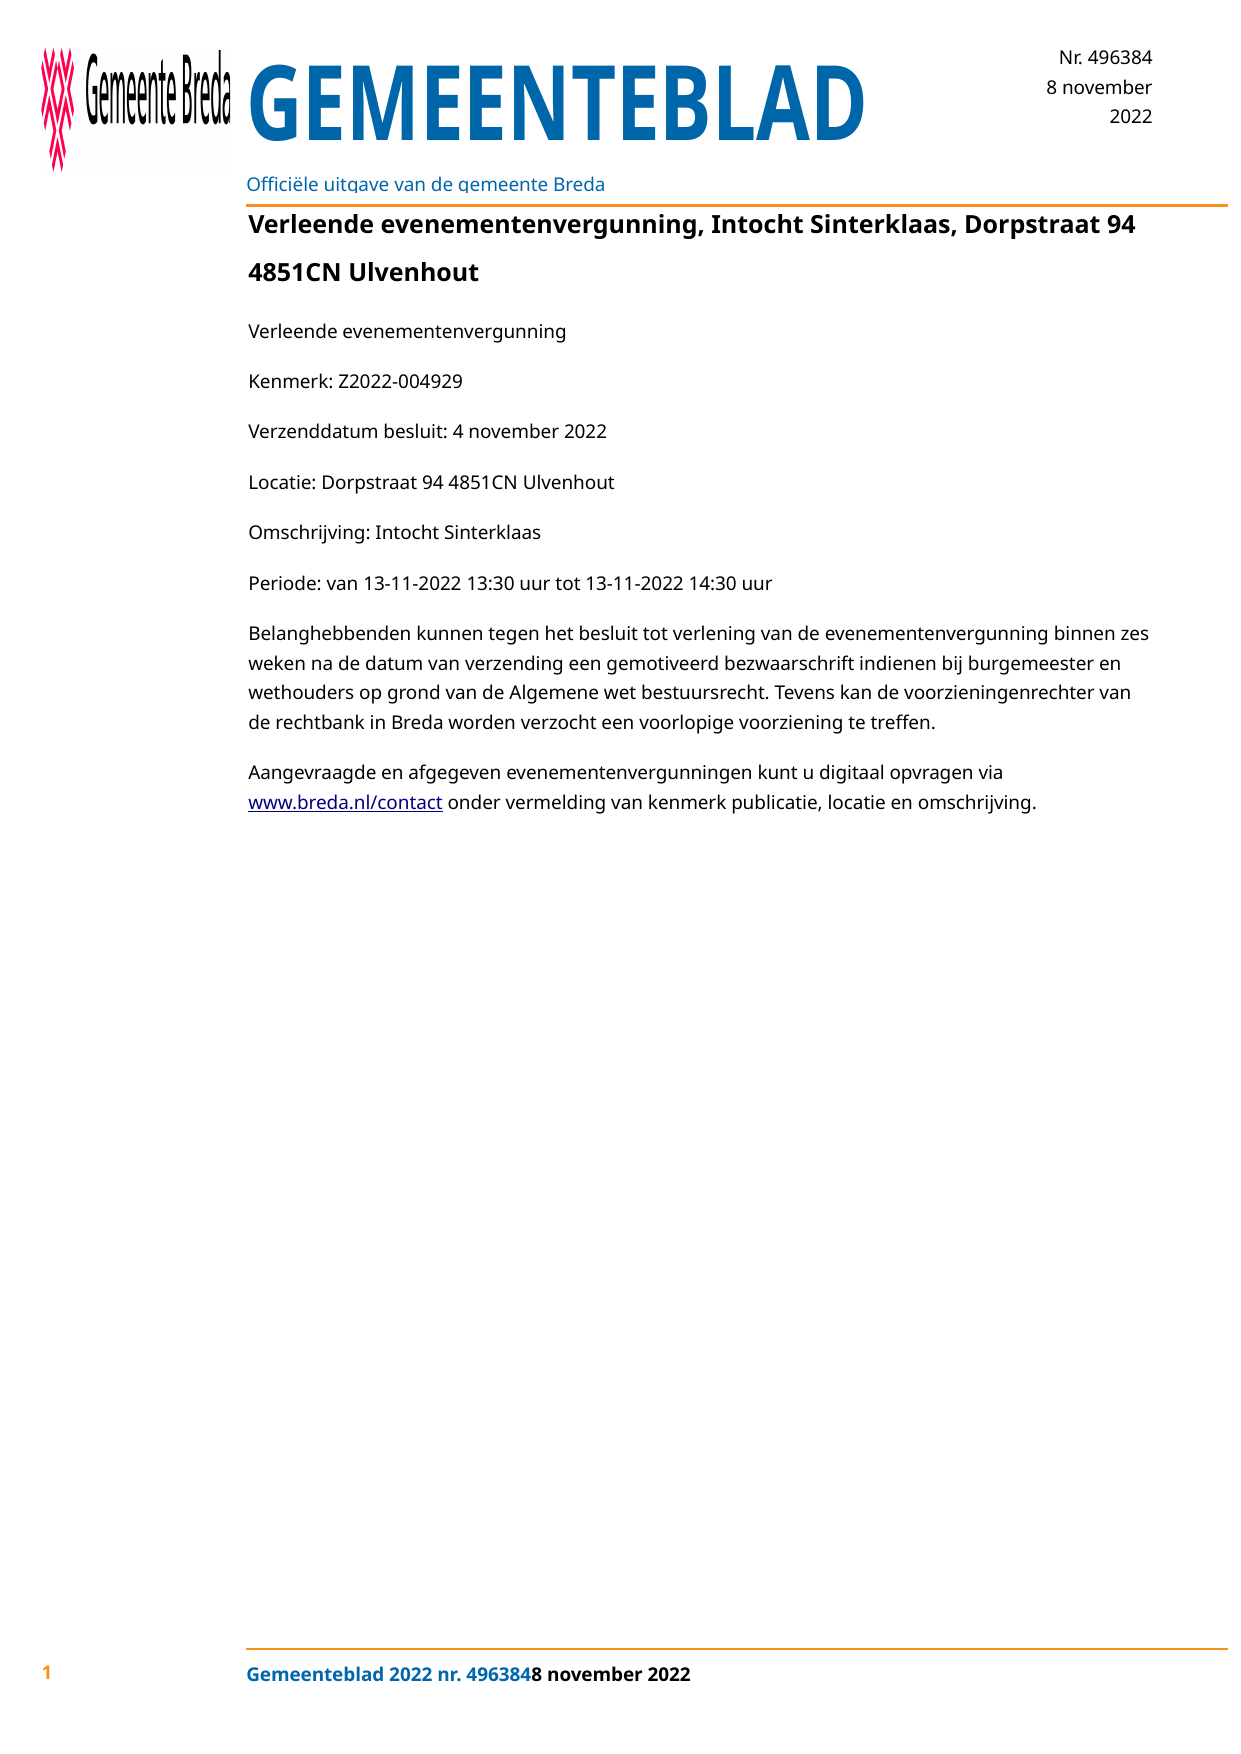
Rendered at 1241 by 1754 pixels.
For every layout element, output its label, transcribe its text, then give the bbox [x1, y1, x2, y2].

text Verzenddatum besluit: 4 november 2022 [248, 419, 1152, 444]
text Aangevraagde en afgegeven evenementenvergunningen kunt u digitaal opvragen via www.breda.nl/contact onder vermelding van kenmerk publicatie, locatie en omschrijving. [248, 759, 1152, 815]
text Locatie: Dorpstraat 94 4851CN Ulvenhout [248, 469, 1152, 495]
picture [41, 47, 231, 172]
text Kenmerk: Z2022-004929 [248, 368, 1152, 394]
text Verleende evenementenvergunning, Intocht Sinterklaas, Dorpstraat 94 4851CN Ulvenhout [248, 207, 1152, 288]
text Omschrijving: Intocht Sinterklaas [248, 519, 1152, 545]
text Belanghebbenden kunnen tegen het besluit tot verlening van de evenementenvergunning binnen zes weken na de datum van verzending een gemotiveerd bezwaarschrift indienen bij burgemeester en wethouders op grond van de Algemene wet bestuursrecht. Tevens kan de voorzieningenrechter van de rechtbank in Breda worden verzocht een voorlopige voorziening te treffen. [248, 620, 1152, 735]
text Periode: van 13-11-2022 13:30 uur tot 13-11-2022 14:30 uur [248, 570, 1152, 596]
text Verleende evenementenvergunning [248, 318, 1152, 344]
